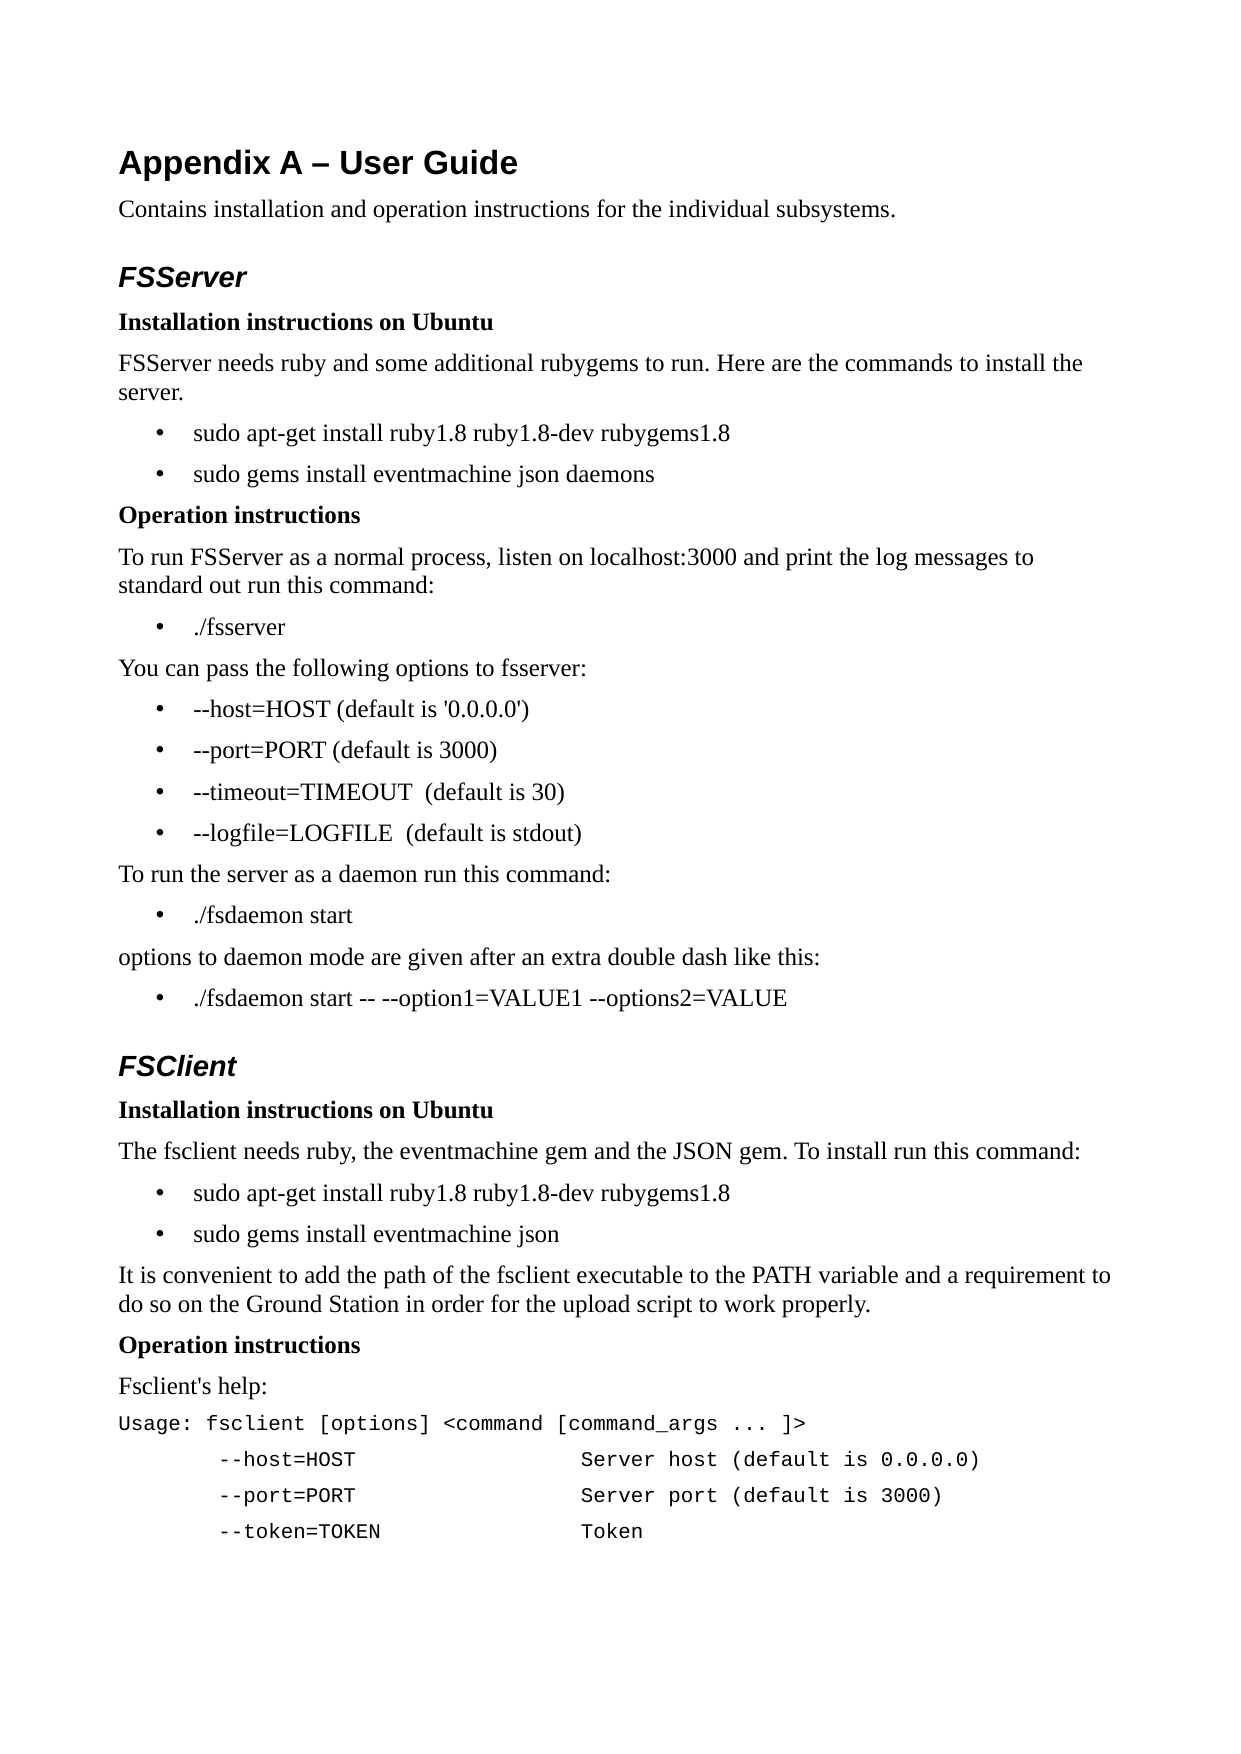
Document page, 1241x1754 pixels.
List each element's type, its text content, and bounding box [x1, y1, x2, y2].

text The fsclient needs ruby, the eventmachine gem and the JSON gem. To install run this command: [118, 1136, 1122, 1165]
text Operation instructions [118, 500, 1122, 529]
subtitle FSServer [118, 261, 1122, 294]
text options to daemon mode are given after an extra double dash like this: [118, 942, 1122, 970]
text --token=TOKEN Token [118, 1521, 1122, 1545]
text To run FSServer as a normal process, listen on localhost:3000 and print the log messages to standard out run this command: [118, 542, 1122, 599]
text Usage: fsclient [options] <command [command_args ... ]> [118, 1413, 1122, 1436]
list sudo gems install eventmachine json [156, 1219, 1122, 1248]
list --logfile=LOGFILE (default is stdout) [156, 818, 1122, 847]
list --host=HOST (default is '0.0.0.0') [156, 694, 1122, 723]
text Installation instructions on Ubuntu [118, 307, 1122, 335]
list ./fsdaemon start -- --option1=VALUE1 --options2=VALUE [156, 983, 1122, 1012]
text To run the server as a daemon run this command: [118, 859, 1122, 888]
text Fsclient's help: [118, 1371, 1122, 1400]
list sudo gems install eventmachine json daemons [156, 459, 1122, 488]
text --port=PORT Server port (default is 3000) [118, 1485, 1122, 1508]
list ./fsdaemon start [156, 900, 1122, 929]
text Operation instructions [118, 1330, 1122, 1359]
list ./fsserver [156, 612, 1122, 640]
text It is convenient to add the path of the fsclient executable to the PATH variable and a requirement to do so on the Ground Station in order for the upload script to work properly. [118, 1260, 1122, 1318]
subtitle FSClient [118, 1049, 1122, 1083]
text Installation instructions on Ubuntu [118, 1095, 1122, 1124]
subtitle Appendix A – User Guide [118, 143, 1122, 182]
text FSServer needs ruby and some additional rubygems to run. Here are the commands to install the server. [118, 348, 1122, 405]
list --timeout=TIMEOUT (default is 30) [156, 777, 1122, 805]
text You can pass the following options to fsserver: [118, 653, 1122, 682]
text --host=HOST Server host (default is 0.0.0.0) [118, 1449, 1122, 1472]
list --port=PORT (default is 3000) [156, 735, 1122, 764]
list sudo apt-get install ruby1.8 ruby1.8-dev rubygems1.8 [156, 418, 1122, 447]
list sudo apt-get install ruby1.8 ruby1.8-dev rubygems1.8 [156, 1178, 1122, 1206]
text Contains installation and operation instructions for the individual subsystems. [118, 194, 1122, 223]
